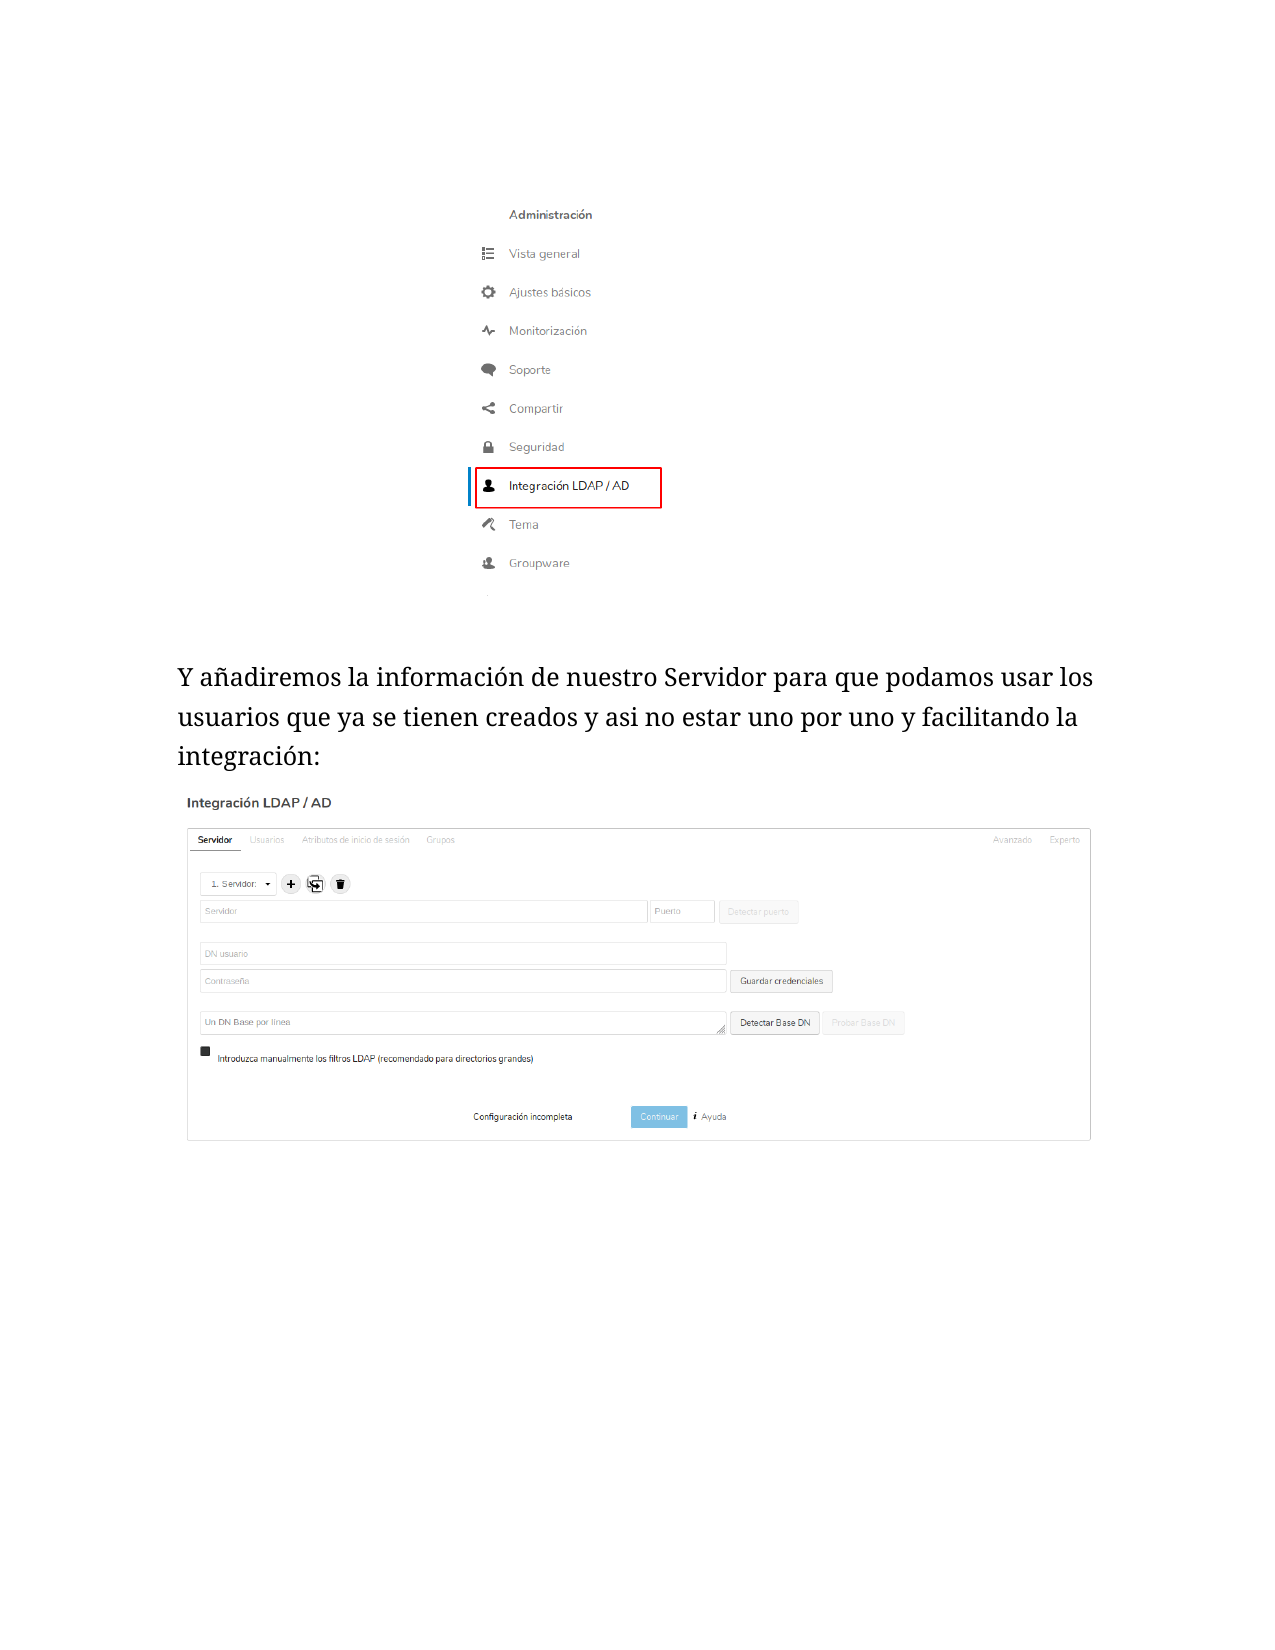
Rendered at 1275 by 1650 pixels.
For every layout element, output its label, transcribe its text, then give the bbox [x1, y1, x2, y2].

picture [177, 792, 1098, 1160]
text Y añadiremos la información de nuestro Servidor para que podamos usar los usuarios que ya se tienen creados y asi no estar uno por uno y facilitando la integración: [177, 660, 1098, 772]
picture [468, 187, 719, 596]
